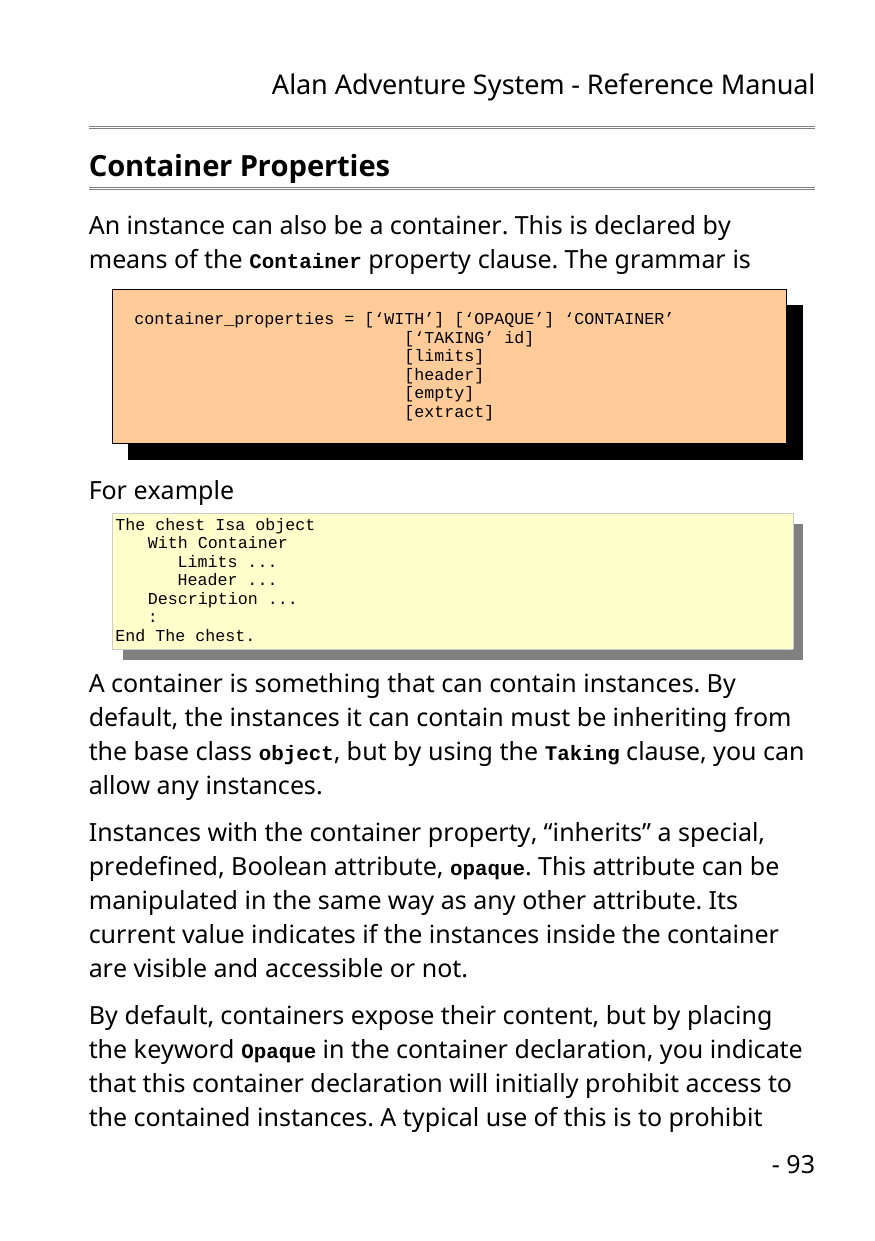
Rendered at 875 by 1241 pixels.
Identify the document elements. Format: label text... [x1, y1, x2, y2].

text Instances with the container property, “inherits” a special, predefined, Boolean attribute, opaque. This attribute can be manipulated in the same way as any other attribute. Its current value indicates if the instances inside the container are visible and accessible or not. [88, 815, 815, 985]
text An instance can also be a container. This is declared by means of the Con­tainer property clause. The grammar is [88, 208, 815, 276]
subtitle Container Properties [88, 146, 815, 189]
text container_properties = [‘WITH’] [‘OPAQUE’] ‘CONTAINER’ [‘TAKING’ id] [limits] [header] [empty] [extract] [113, 290, 786, 443]
text The chest Isa object With Container Limits ... Header ... Description ... : End The chest. [113, 514, 793, 649]
text By default, containers expose their content, but by placing the keyword Opaque in the container declaration, you indicate that this container declaration will initially prohibit access to the contained instances. A typical use of this is to prohibit [88, 998, 815, 1133]
text A container is something that can contain instances. By default, the instances it can contain must be inheriting from the base class object, but by using the Taking clause, you can allow any instances. [88, 666, 815, 802]
text For example [88, 473, 815, 507]
